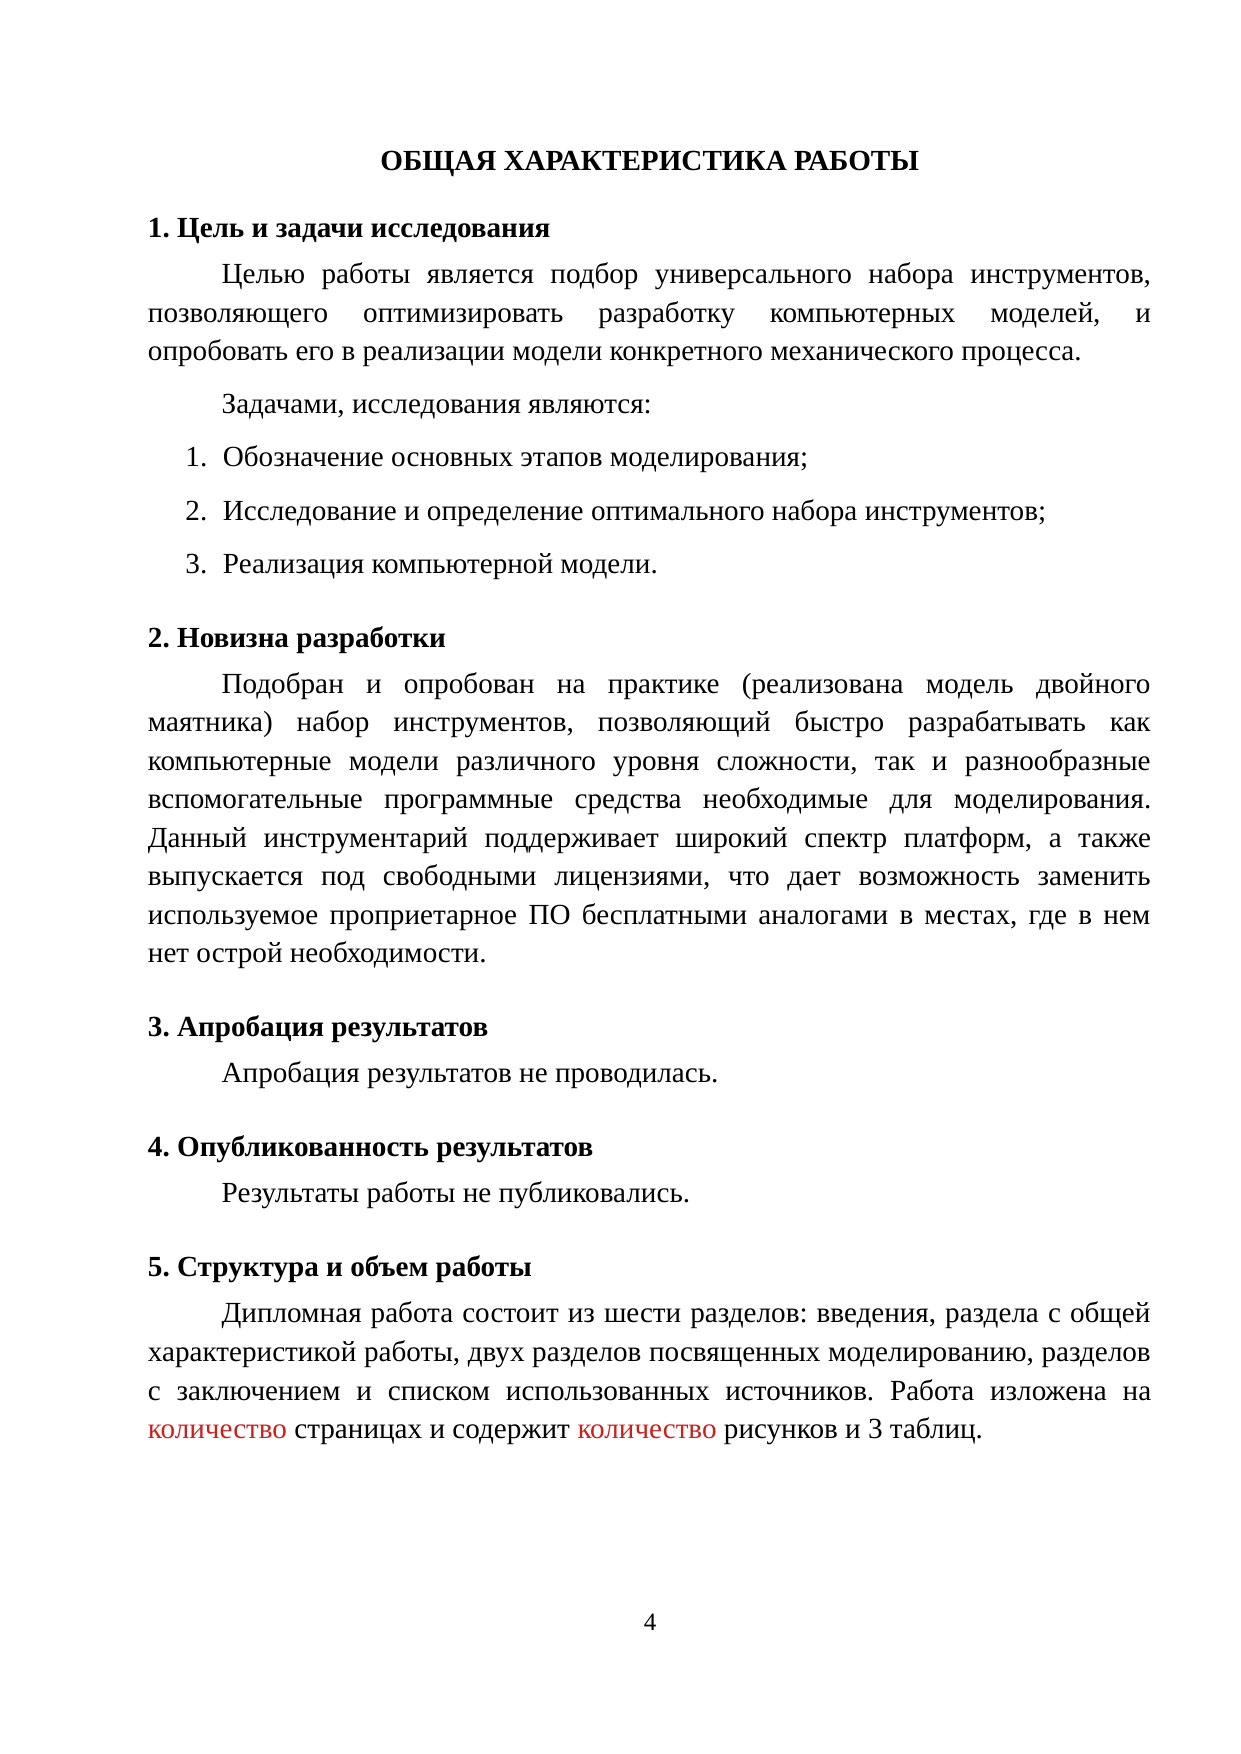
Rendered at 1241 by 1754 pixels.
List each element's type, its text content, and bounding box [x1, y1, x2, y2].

list Реализация компьютерной модели. [185, 546, 1152, 579]
text Результаты работы не публиковались. [148, 1176, 1152, 1209]
subtitle 4. Опубликованность результатов [148, 1129, 1152, 1163]
subtitle 1. Цель и задачи исследования [148, 210, 1152, 244]
text Апробация результатов не проводилась. [148, 1056, 1152, 1089]
text Дипломная работа состоит из шести разделов: введения, раздела с общей характеристикой работы, двух разделов посвященных моделированию, разделов с заключением и списком использованных источников. Работа изложена на количество страницах и содержит количество рисунков и 3 таблиц. [148, 1296, 1152, 1445]
subtitle ОБЩАЯ ХАРАКТЕРИСТИКА РАБОТЫ [148, 143, 1152, 177]
list Исследование и определение оптимального набора инструментов; [185, 493, 1152, 526]
subtitle 5. Структура и объем работы [148, 1249, 1152, 1283]
text Целью работы является подбор универсального набора инструментов, позволяющего оптимизировать разработку компьютерных моделей, и опробовать его в реализации модели конкретного механического процесса. [148, 256, 1152, 367]
list Обозначение основных этапов моделирования; [185, 439, 1152, 473]
subtitle 3. Апробация результатов [148, 1009, 1152, 1043]
text Подобран и опробован на практике (реализована модель двойного маятника) набор инструментов, позволяющий быстро разрабатывать как компьютерные модели различного уровня сложности, так и разнообразные вспомогательные программные средства необходимые для моделирования. Данный инструментарий поддерживает широкий спектр платформ, а также выпускается под свободными лицензиями, что дает возможность заменить используемое проприетарное ПО бесплатными аналогами в местах, где в нем нет острой необходимости. [148, 666, 1152, 969]
text Задачами, исследования являются: [148, 386, 1152, 420]
subtitle 2. Новизна разработки [148, 620, 1152, 653]
